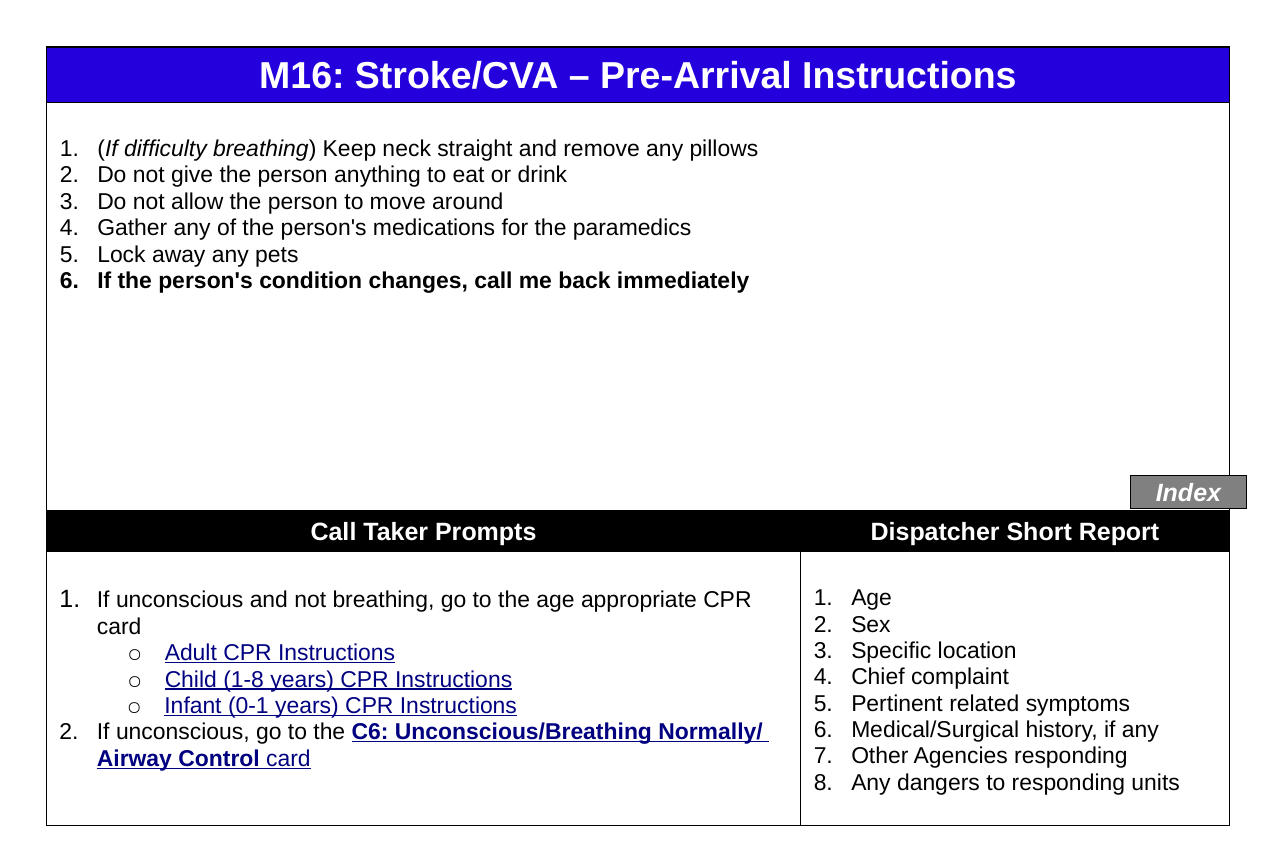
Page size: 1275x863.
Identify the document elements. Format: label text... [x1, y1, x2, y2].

table_cell Dispatcher Short Report [801, 511, 1229, 551]
table_cell Age Sex Specific location Chief complaint Pertinent related symptoms Medical/Surgical history, if any Other Agencies responding Any dangers to responding units [801, 552, 1229, 825]
table_cell If unconscious and not breathing, go to the age appropriate CPR card Adult CPR Instructions Child (1-8 years) CPR Instructions Infant (0-1 years) CPR Instructions If unconscious, go to the C6: Unconscious/Breathing Normally/ Airway Control card [47, 552, 800, 825]
table_cell (If difficulty breathing) Keep neck straight and remove any pillows Do not give the person anything to eat or drink Do not allow the person to move around Gather any of the person's medications for the paramedics Lock away any pets If the person's condition changes, call me back immediately [47, 103, 1229, 510]
table_header M16: Stroke/CVA – Pre-Arrival Instructions [47, 48, 1229, 102]
table_cell Call Taker Prompts [47, 511, 800, 551]
